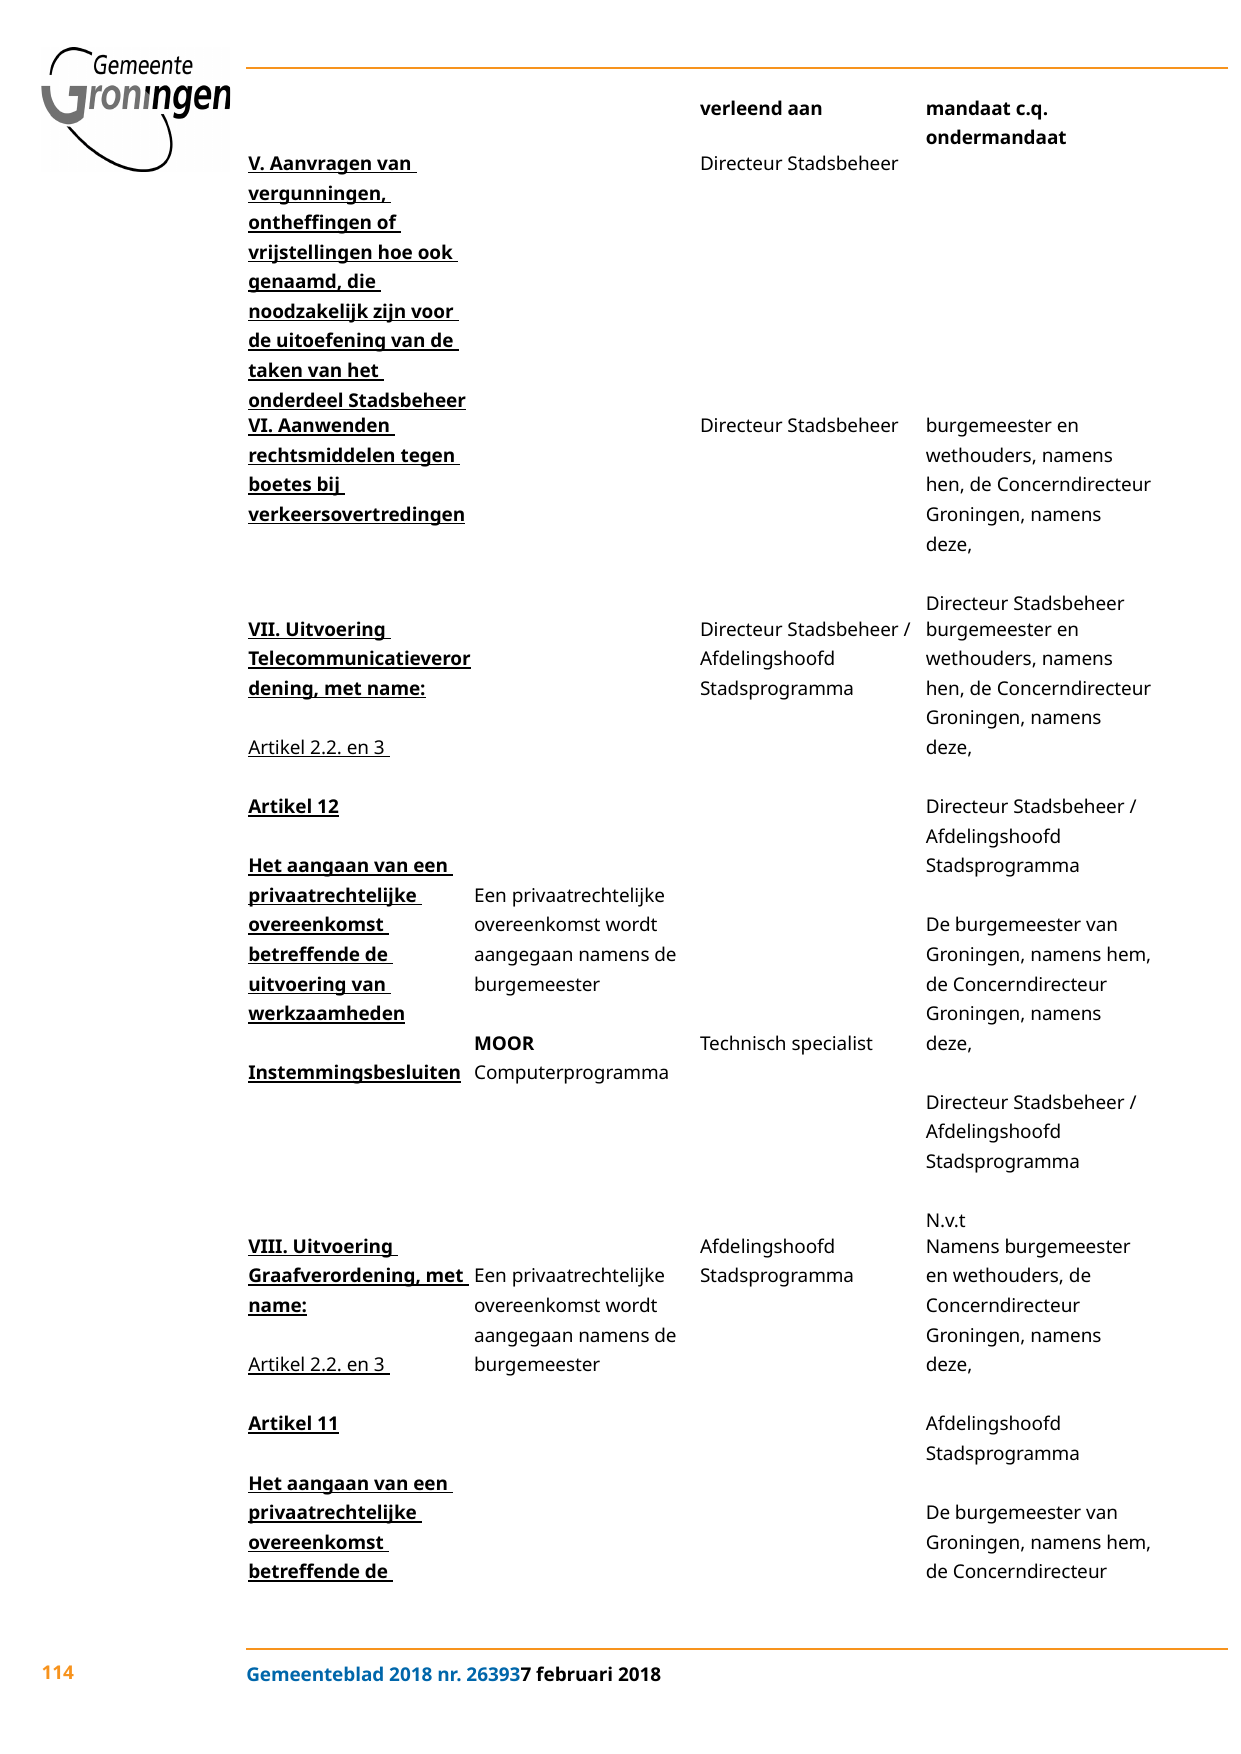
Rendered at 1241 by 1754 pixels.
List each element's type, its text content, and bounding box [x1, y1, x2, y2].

table_cell [248, 95, 474, 150]
table_cell verleend aan [700, 95, 926, 150]
table_cell [926, 150, 1152, 412]
table_cell [474, 413, 700, 616]
table_cell Directeur Stadsbeheer [700, 150, 926, 412]
table_cell VII. Uitvoering Telecommunicatieverordening, met name: Artikel 2.2. en 3 Artikel 12 Het aangaan van een privaatrechtelijke overeenkomst betreffende de uitvoering van werkzaamheden Instemmingsbesluiten [248, 616, 474, 1233]
table_cell [474, 150, 700, 412]
table_cell Afdelingshoofd Stadsprogramma [700, 1233, 926, 1584]
table_cell Een privaatrechtelijke overeenkomst wordt aangegaan namens de burgemeester MOOR Computerprogramma [474, 616, 700, 1233]
table_cell burgemeester en wethouders, namens hen, de Concerndirecteur Groningen, namens deze, Directeur Stadsbeheer / Afdelingshoofd Stadsprogramma De burgemeester van Groningen, namens hem, de Concerndirecteur Groningen, namens deze, Directeur Stadsbeheer / Afdelingshoofd Stadsprogramma N.v.t [926, 616, 1152, 1233]
table_cell burgemeester en wethouders, namens hen, de Concerndirecteur Groningen, namens deze, Directeur Stadsbeheer [926, 413, 1152, 616]
table_cell V. Aanvragen van vergunningen, ontheffingen of vrijstellingen hoe ook genaamd, die noodzakelijk zijn voor de uitoefening van de taken van het onderdeel Stadsbeheer [248, 150, 474, 412]
table_cell VI. Aanwenden rechtsmiddelen tegen boetes bij verkeersovertredingen [248, 413, 474, 616]
table_cell VIII. Uitvoering Graafverordening, met name: Artikel 2.2. en 3 Artikel 11 Het aangaan van een privaatrechtelijke overeenkomst betreffende de [248, 1233, 474, 1584]
table_cell Directeur Stadsbeheer / Afdelingshoofd Stadsprogramma Technisch specialist [700, 616, 926, 1233]
table_cell Een privaatrechtelijke overeenkomst wordt aangegaan namens de burgemeester [474, 1233, 700, 1584]
picture [41, 47, 231, 172]
table_cell Directeur Stadsbeheer [700, 413, 926, 616]
table_cell Namens burgemeester en wethouders, de Concerndirecteur Groningen, namens deze, Afdelingshoofd Stadsprogramma De burgemeester van Groningen, namens hem, de Concerndirecteur [926, 1233, 1152, 1584]
table_cell [474, 95, 700, 150]
table_cell mandaat c.q. ondermandaat [926, 95, 1152, 150]
